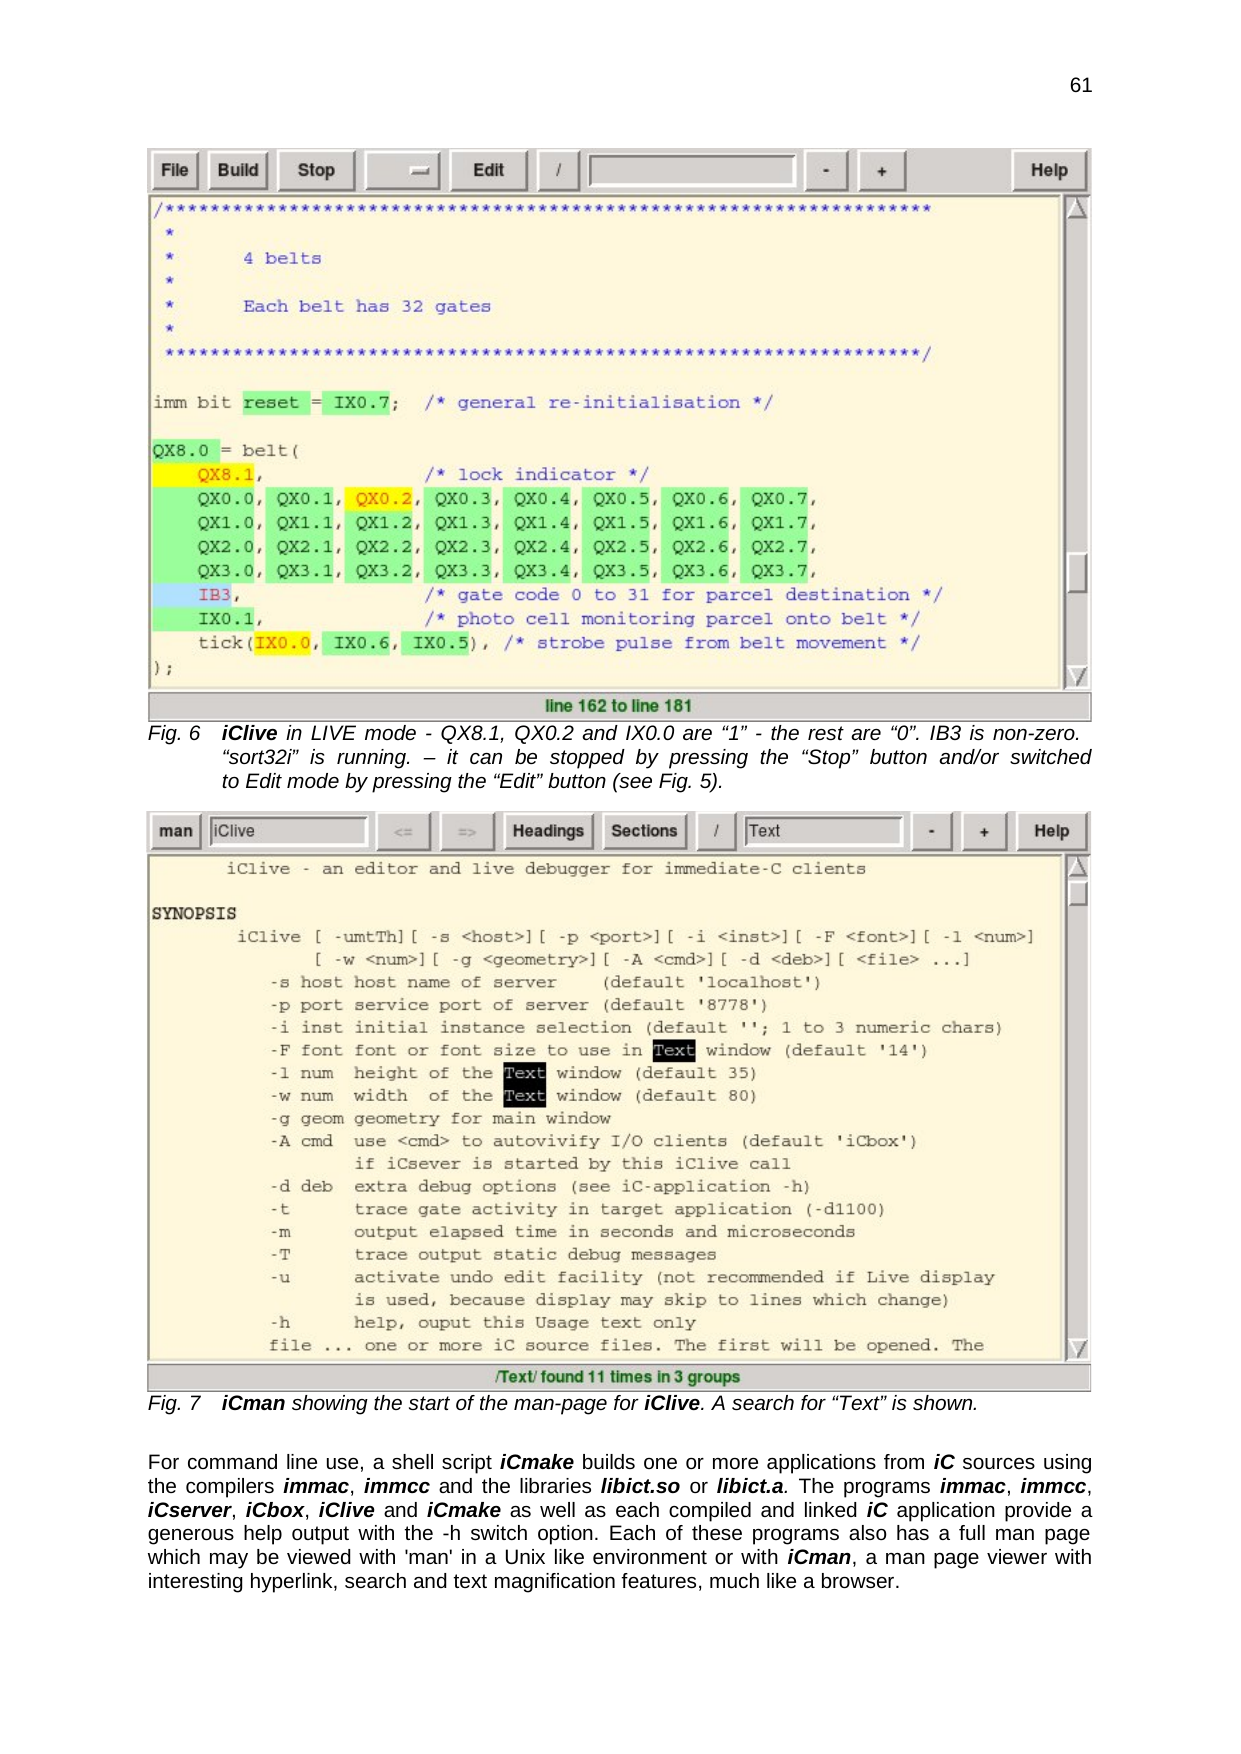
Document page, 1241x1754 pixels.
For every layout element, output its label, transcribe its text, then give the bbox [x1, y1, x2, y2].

text Fig. 6 iClive in LIVE mode - QX8.1, QX0.2 and IX0.0 are “1” - the rest are “0”. IB3 is non-zero. “sort32i” is running. – it can be stopped by pressing the “Stop” button and/or switched to Edit mode by pressing the “Edit” button (see Fig. 5). [148, 722, 1092, 793]
text [148, 805, 1092, 811]
text For command line use, a shell script iCmake builds one or more applications from iC sources using the compilers immac, immcc and the libraries libict.so or libict.a. The programs immac, immcc, iCserver, iCbox, iClive and iCmake as well as each compiled and linked iC application provide a generous help output with the -h switch option. Each of these programs also has a full man page which may be viewed with 'man' in a Unix like environment or with iCman, a man page viewer with interesting hyperlink, search and text magnification features, much like a browser. [148, 1451, 1092, 1593]
picture [146, 811, 1092, 1392]
text Fig. 7 iCman showing the start of the man-page for iClive. A search for “Text” is shown. [148, 1392, 1092, 1439]
picture [147, 148, 1092, 722]
